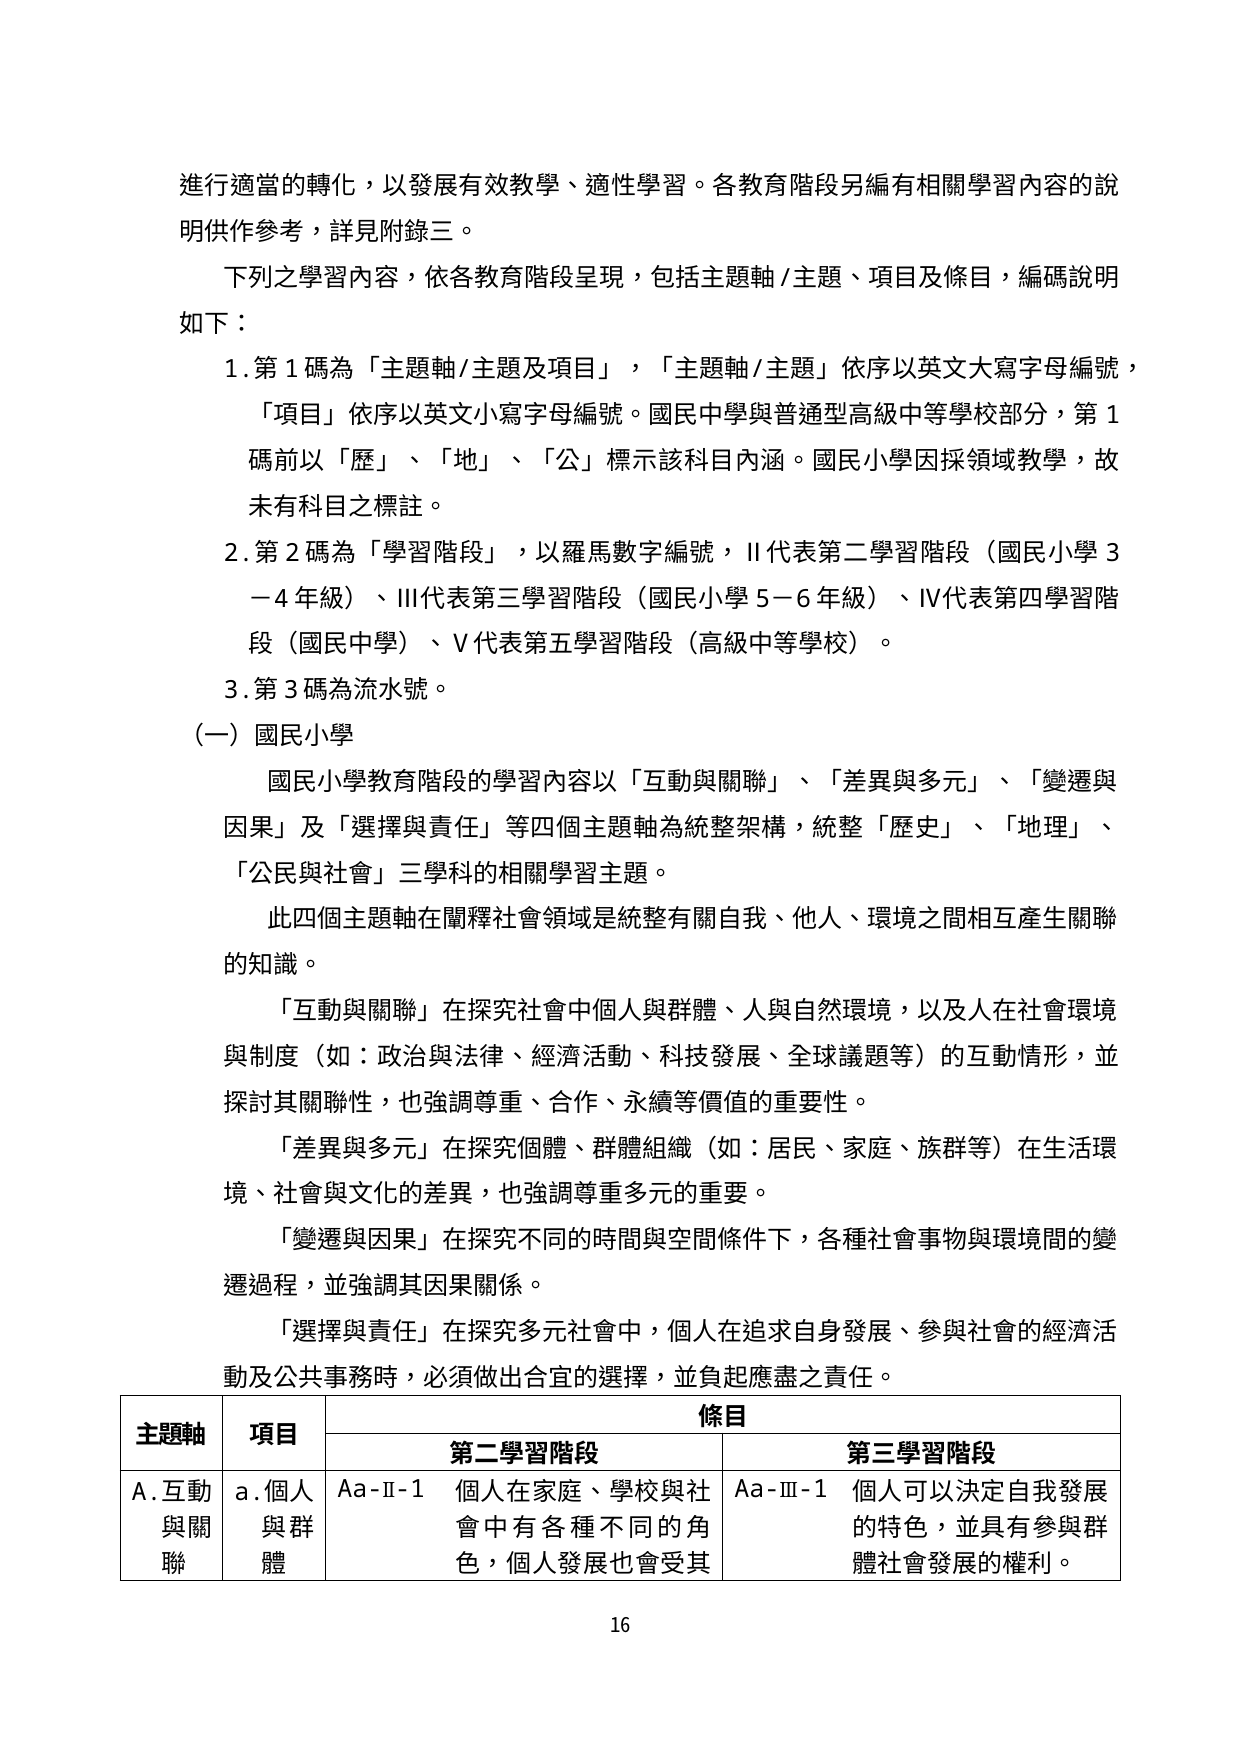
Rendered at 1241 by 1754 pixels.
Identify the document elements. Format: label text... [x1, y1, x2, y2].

table_cell a.個人與群體 [223, 1471, 325, 1580]
table_cell 第二學習階段 [326, 1434, 722, 1470]
text 2.第2碼為「學習階段」，以羅馬數字編號，Ⅱ代表第二學習階段（國民小學3－4年級）、Ⅲ代表第三學習階段（國民小學5－6年級）、Ⅳ代表第四學習階段（國民中學）、Ⅴ代表第五學習階段（高級中等學校）。 [223, 524, 1120, 662]
table_header 項目 [223, 1396, 325, 1470]
table_cell Aa-Ⅱ-1 [326, 1471, 443, 1580]
table_cell 個人在家庭、學校與社會中有各種不同的角色，個人發展也會受其 [444, 1471, 722, 1580]
text 「互動與關聯」在探究社會中個人與群體、人與自然環境，以及人在社會環境與制度（如：政治與法律、經濟活動、科技發展、全球議題等）的互動情形，並探討其關聯性，也強調尊重、合作、永續等價值的重要性。 [223, 983, 1120, 1120]
table_cell A.互動與關聯 [121, 1471, 222, 1580]
table_header 主題軸 [121, 1396, 222, 1470]
text 「選擇與責任」在探究多元社會中，個人在追求自身發展、參與社會的經濟活動及公共事務時，必須做出合宜的選擇，並負起應盡之責任。 [223, 1304, 1120, 1395]
text 國民小學教育階段的學習內容以「互動與關聯」、「差異與多元」、「變遷與因果」及「選擇與責任」等四個主題軸為統整架構，統整「歷史」、「地理」、「公民與社會」三學科的相關學習主題。 [223, 754, 1120, 891]
text 下列之學習內容，依各教育階段呈現，包括主題軸/主題、項目及條目，編碼說明如下： [179, 249, 1120, 341]
text 「變遷與因果」在探究不同的時間與空間條件下，各種社會事物與環境間的變遷過程，並強調其因果關係。 [223, 1212, 1120, 1304]
text 3.第3碼為流水號。 [223, 662, 1120, 708]
text 此四個主題軸在闡釋社會領域是統整有關自我、他人、環境之間相互產生關聯的知識。 [223, 891, 1120, 983]
text 1.第1碼為「主題軸/主題及項目」，「主題軸/主題」依序以英文大寫字母編號，「項目」依序以英文小寫字母編號。國民中學與普通型高級中等學校部分，第1碼前以「歷」、「地」、「公」標示該科目內涵。國民小學因採領域教學，故未有科目之標註。 [223, 341, 1120, 524]
table_cell Aa-Ⅲ-1 [723, 1471, 841, 1580]
table_cell 個人可以決定自我發展的特色，並具有參與群體社會發展的權利。 [841, 1471, 1120, 1580]
text 「差異與多元」在探究個體、群體組織（如：居民、家庭、族群等）在生活環境、社會與文化的差異，也強調尊重多元的重要。 [223, 1120, 1120, 1212]
text 進行適當的轉化，以發展有效教學、適性學習。各教育階段另編有相關學習內容的說明供作參考，詳見附錄三。 [179, 158, 1120, 249]
table_header 條目 [326, 1396, 1120, 1433]
text （一）國民小學 [120, 708, 1120, 754]
table_cell 第三學習階段 [723, 1434, 1120, 1470]
